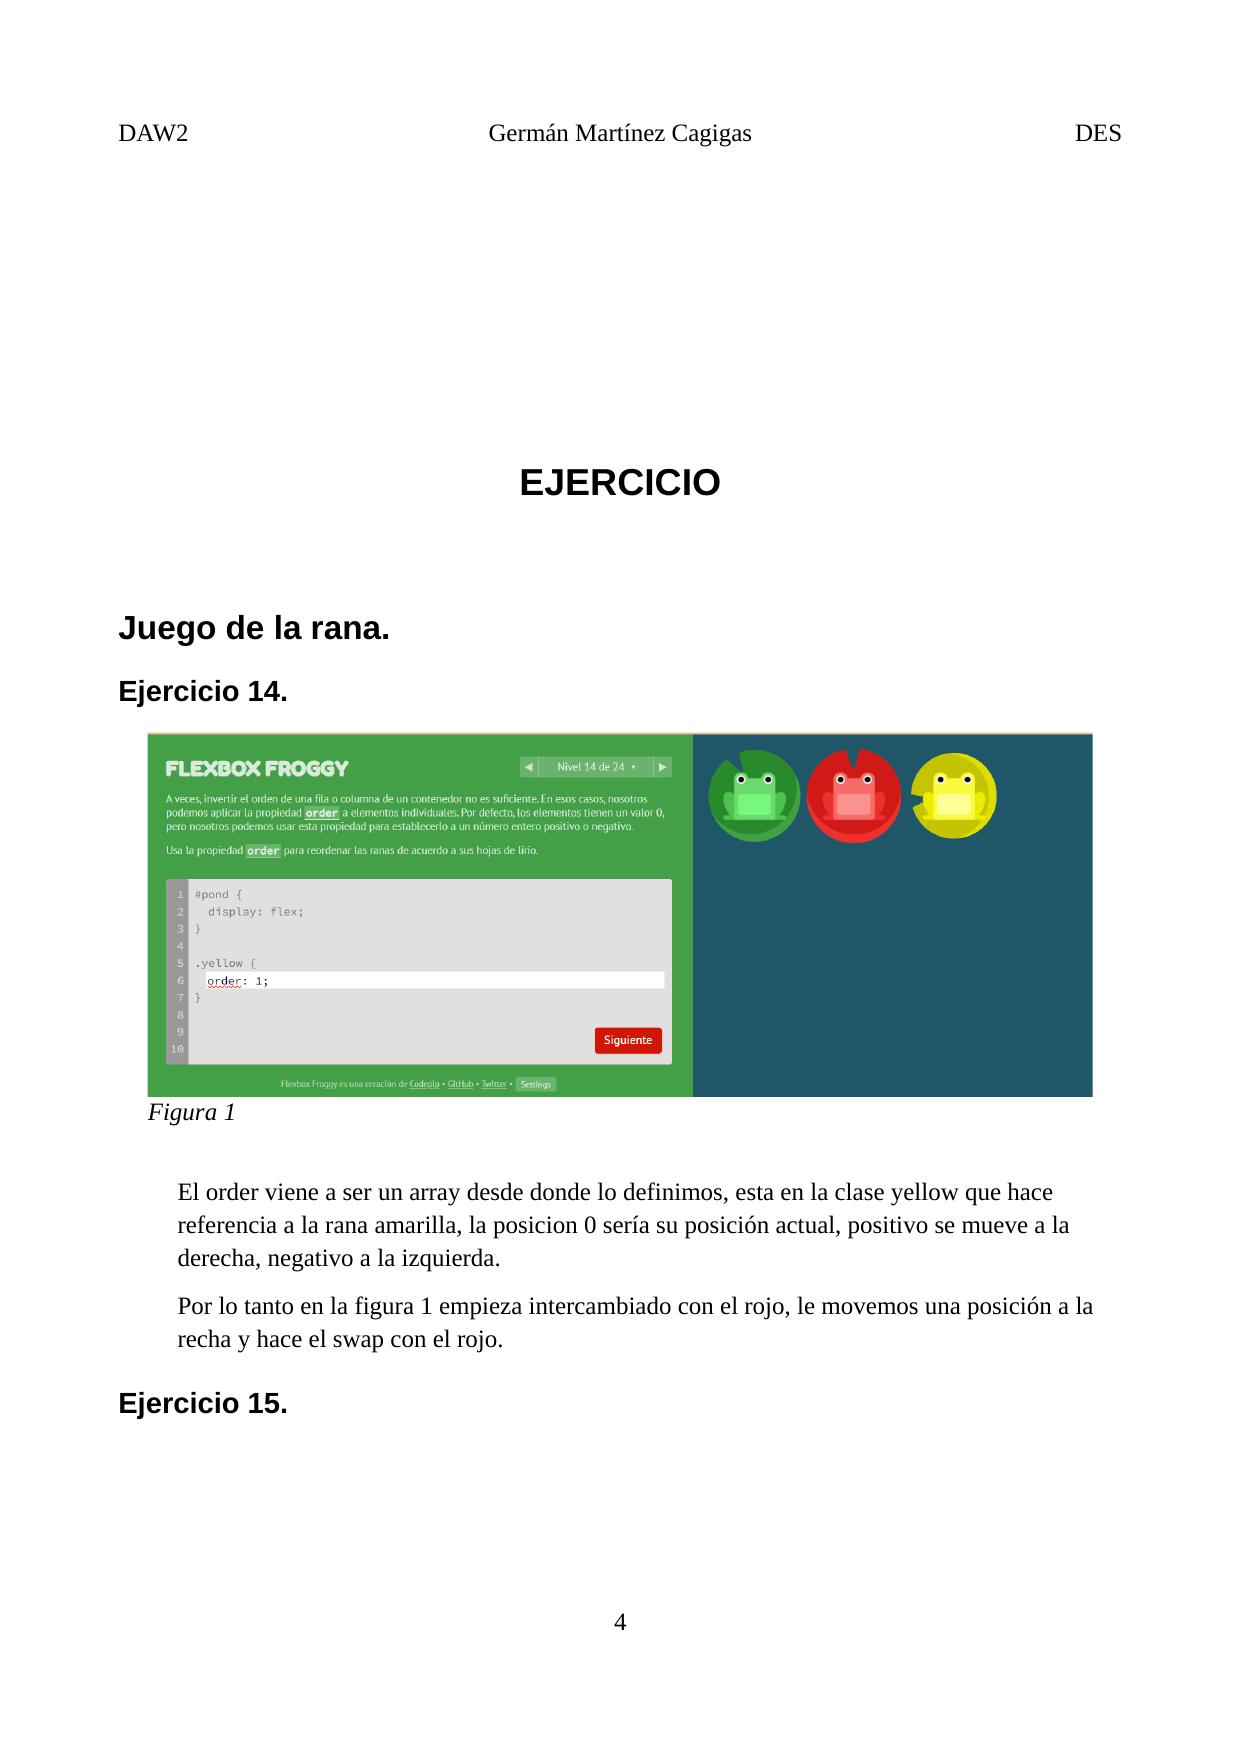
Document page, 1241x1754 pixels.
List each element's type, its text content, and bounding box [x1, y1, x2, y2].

text Por lo tanto en la figura 1 empieza intercambiado con el rojo, le movemos una posición a la recha y hace el swap con el rojo. [177, 1291, 1122, 1353]
subtitle Ejercicio 14. [118, 674, 1122, 707]
subtitle EJERCICIO [118, 460, 1122, 503]
subtitle Juego de la rana. [118, 608, 1122, 647]
picture [147, 732, 1093, 1097]
text El order viene a ser un array desde donde lo definimos, esta en la clase yellow que hace referencia a la rana amarilla, la posicion 0 sería su posición actual, positivo se mueve a la derecha, negativo a la izquierda. [177, 1177, 1122, 1272]
text Figura 1 [148, 1097, 1093, 1125]
subtitle Ejercicio 15. [118, 1386, 1122, 1419]
